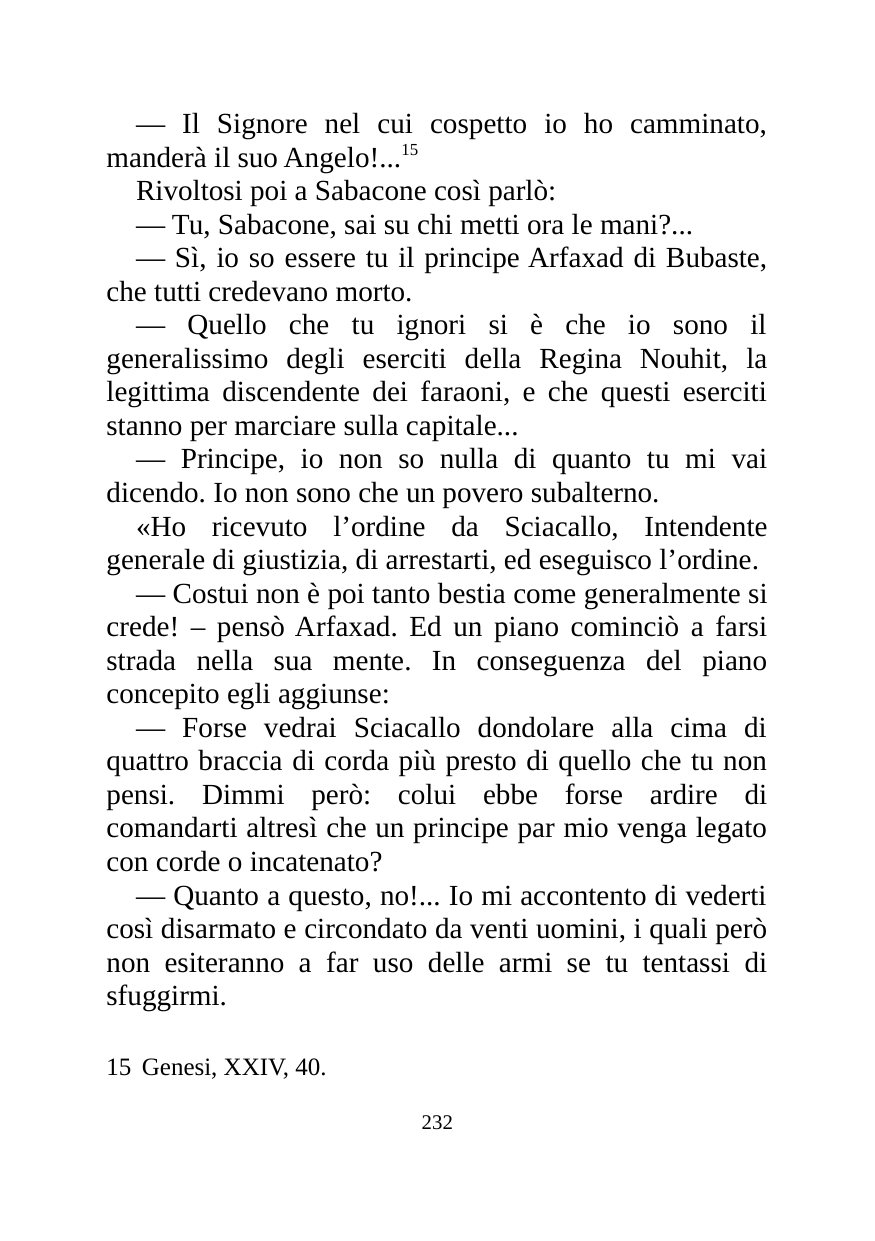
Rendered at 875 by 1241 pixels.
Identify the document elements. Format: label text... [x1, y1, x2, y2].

text — Il Signore nel cui cospetto io ho camminato, manderà il suo Angelo!... [106, 106, 768, 173]
text — Quello che tu ignori si è che io sono il generalissimo degli eserciti della Regina Nouhit, la legittima discendente dei faraoni, e che questi eserciti stanno per marciare sulla capitale... [106, 307, 768, 442]
text — Sì, io so essere tu il principe Arfaxad di Bubaste, che tutti credevano morto. [106, 240, 768, 307]
text — Costui non è poi tanto bestia come generalmente si crede! – pensò Arfaxad. Ed un piano cominciò a farsi strada nella sua mente. In conseguenza del piano concepito egli aggiunse: [106, 576, 768, 710]
text Rivoltosi poi a Sabacone così parlò: [106, 173, 768, 207]
text «Ho ricevuto l’ordine da Sciacallo, Intendente generale di giustizia, di arrestarti, ed eseguisco l’ordine. [106, 509, 768, 576]
text — Quanto a questo, no!... Io mi accontento di vederti così disarmato e circondato da venti uomini, i quali però non esiteranno a far uso delle armi se tu tentassi di sfuggirmi. [106, 878, 768, 1012]
text Genesi, XXIV, 40. [106, 1052, 768, 1080]
text — Tu, Sabacone, sai su chi metti ora le mani?... [106, 207, 768, 240]
text — Forse vedrai Sciacallo dondolare alla cima di quattro braccia di corda più presto di quello che tu non pensi. Dimmi però: colui ebbe forse ardire di comandarti altresì che un principe par mio venga legato con corde o incatenato? [106, 710, 768, 878]
text — Principe, io non so nulla di quanto tu mi vai dicendo. Io non sono che un povero subalterno. [106, 442, 768, 509]
